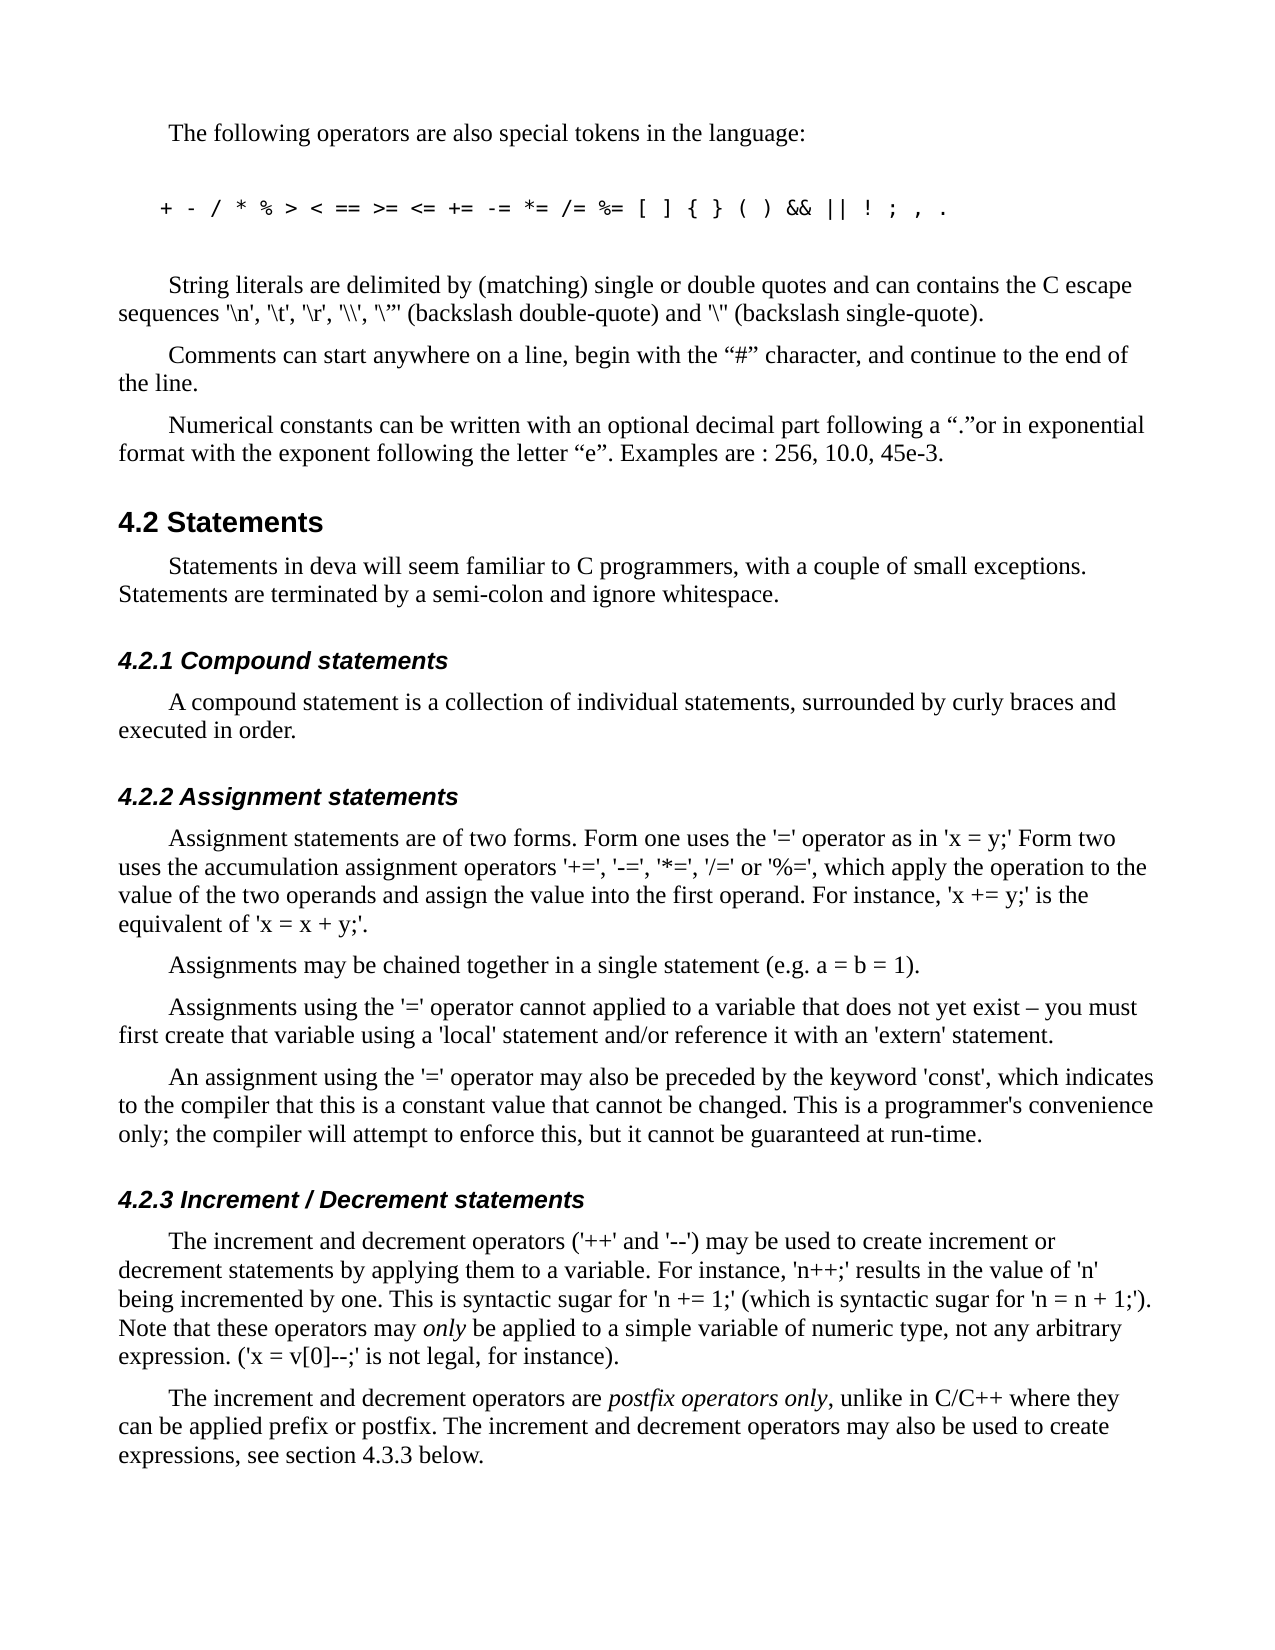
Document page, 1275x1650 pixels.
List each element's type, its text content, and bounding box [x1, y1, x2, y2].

text Assignment statements are of two forms. Form one uses the '=' operator as in 'x = y;' Form two uses the accumulation assignment operators '+=', '-=', '*=', '/=' or '%=', which apply the operation to the value of the two operands and assign the value into the first operand. For instance, 'x += y;' is the equivalent of 'x = x + y;'. [118, 823, 1157, 938]
text An assignment using the '=' operator may also be preceded by the keyword 'const', which indicates to the compiler that this is a constant value that cannot be changed. This is a programmer's convenience only; the compiler will attempt to enforce this, but it cannot be guaranteed at run-time. [118, 1062, 1157, 1148]
text Assignments using the '=' operator cannot applied to a variable that does not yet exist – you must first create that variable using a 'local' statement and/or reference it with an 'extern' statement. [118, 992, 1157, 1049]
text + - / * % > < == >= <= += -= *= /= %= [ ] { } ( ) && || ! ; , . [118, 196, 1157, 220]
text Assignments may be chained together in a single statement (e.g. a = b = 1). [118, 950, 1157, 979]
subtitle 4.2 Statements [118, 505, 1157, 538]
subtitle 4.2.1 Compound statements [118, 646, 1157, 674]
text Numerical constants can be written with an optional decimal part following a “.”or in exponential format with the exponent following the letter “e”. Examples are : 256, 10.0, 45e-3. [118, 410, 1157, 467]
text String literals are delimited by (matching) single or double quotes and can contains the C escape sequences '\n', '\t', '\r', '\\', '\”' (backslash double-quote) and '\'' (backslash single-quote). [118, 270, 1157, 327]
subtitle 4.2.3 Increment / Decrement statements [118, 1185, 1157, 1214]
text Statements in deva will seem familiar to C programmers, with a couple of small exceptions. Statements are terminated by a semi-colon and ignore whitespace. [118, 551, 1157, 608]
text The following operators are also special tokens in the language: [118, 118, 1157, 147]
text The increment and decrement operators ('++' and '--') may be used to create increment or decrement statements by applying them to a variable. For instance, 'n++;' results in the value of 'n' being incremented by one. This is syntactic sugar for 'n += 1;' (which is syntactic sugar for 'n = n + 1;'). Note that these operators may only be applied to a simple variable of numeric type, not any arbitrary expression. ('x = v[0]--;' is not legal, for instance). [118, 1226, 1157, 1370]
subtitle 4.2.2 Assignment statements [118, 782, 1157, 810]
text The increment and decrement operators are postfix operators only, unlike in C/C++ where they can be applied prefix or postfix. The increment and decrement operators may also be used to create expressions, see section 4.3.3 below. [118, 1383, 1157, 1469]
text Comments can start anywhere on a line, begin with the “#” character, and continue to the end of the line. [118, 340, 1157, 397]
text A compound statement is a collection of individual statements, surrounded by curly braces and executed in order. [118, 687, 1157, 744]
